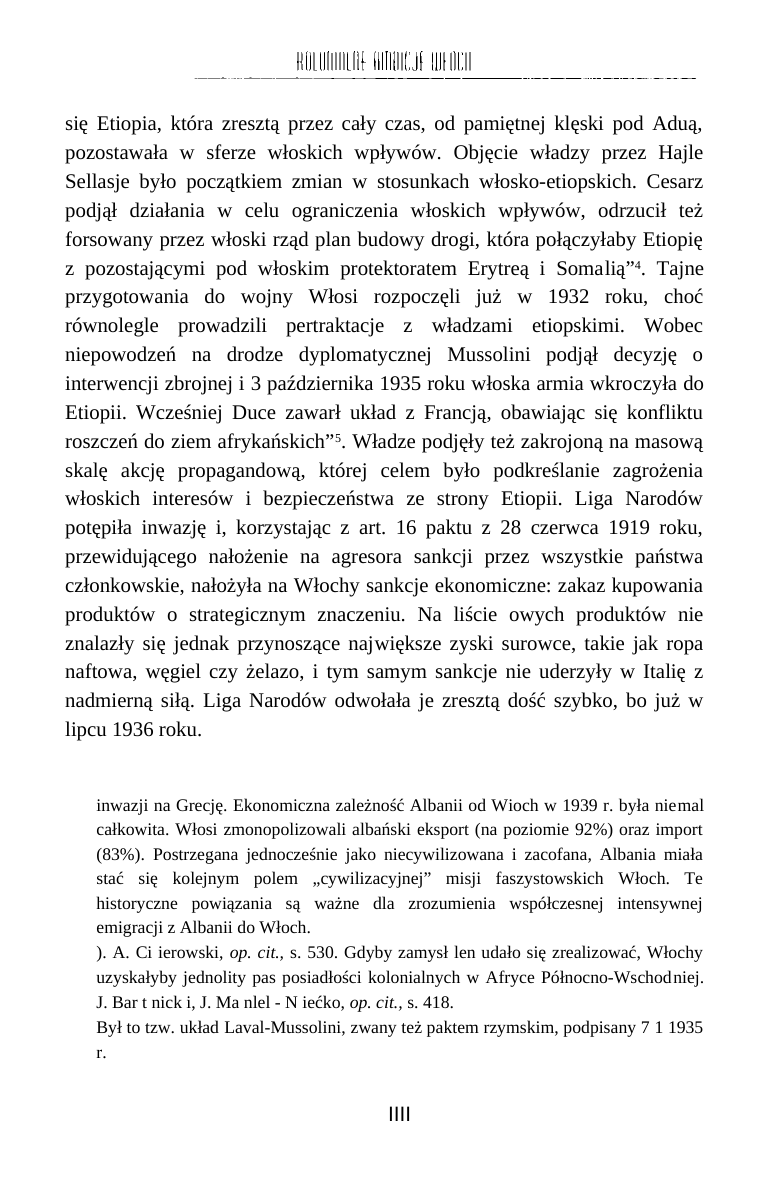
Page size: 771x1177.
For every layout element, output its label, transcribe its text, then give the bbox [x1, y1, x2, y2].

text się Etiopia, która zresztą przez cały czas, od pamiętnej klęski pod Aduą, pozostawała w sferze włoskich wpływów. Objęcie władzy przez Hajle Sellasje było początkiem zmian w stosunkach włosko-etiopskich. Cesarz podjął działania w celu ograniczenia włoskich wpływów, odrzucił też forsowany przez włoski rząd plan budowy drogi, która połączyłaby Etiopię z pozostającymi pod włoskim protektoratem Erytreą i Soma­lią”4. Tajne przygotowania do wojny Włosi rozpoczęli już w 1932 roku, choć równolegle prowadzili pertraktacje z władzami etiopskimi. Wobec niepowodzeń na drodze dyplomatycznej Mussolini podjął decyzję o interwencji zbrojnej i 3 października 1935 roku włoska armia wkro­czyła do Etiopii. Wcześniej Duce zawarł układ z Francją, obawiając się konfliktu roszczeń do ziem afrykańskich”5. Władze podjęły też zakrojoną na masową skalę akcję propagandową, której celem było podkreślanie zagrożenia włoskich interesów i bezpieczeństwa ze strony Etiopii. Liga Narodów potępiła inwazję i, korzystając z art. 16 paktu z 28 czerwca 1919 roku, przewidującego nałożenie na agresora sankcji przez wszystkie państwa członkowskie, nałożyła na Włochy sankcje ekonomiczne: zakaz kupowania produktów o strategicznym znaczeniu. Na liście owych produktów nie znalazły się jednak przynoszące naj­większe zyski surowce, takie jak ropa naftowa, węgiel czy żelazo, i tym samym sankcje nie uderzyły w Italię z nadmierną siłą. Liga Narodów odwołała je zresztą dość szybko, bo już w lipcu 1936 roku. [65, 111, 704, 741]
picture [194, 51, 697, 79]
text IIII [95, 1102, 704, 1126]
text inwazji na Grecję. Ekonomiczna zależność Albanii od Wioch w 1939 r. była nie­mal całkowita. Włosi zmonopolizowali albański eksport (na poziomie 92%) oraz import (83%). Postrzegana jednocześnie jako niecywilizowana i zacofana, Albania miała stać się kolejnym polem „cywilizacyjnej” misji faszystowskich Włoch. Te historyczne powiązania są ważne dla zrozumienia współczesnej intensywnej emigracji z Albanii do Włoch. [96, 795, 704, 937]
text Był to tzw. układ Laval-Mussolini, zwany też paktem rzymskim, podpisany 7 1 1935 r. [96, 1017, 704, 1062]
text ). A. Ci ierowski, op. cit., s. 530. Gdyby zamysł len udało się zrealizować, Włochy uzyskałyby jednolity pas posiadłości kolonialnych w Afryce Północno-Wschod­niej. J. Bar t nick i, J. Ma nlel - N iećko, op. cit., s. 418. [96, 942, 704, 1012]
